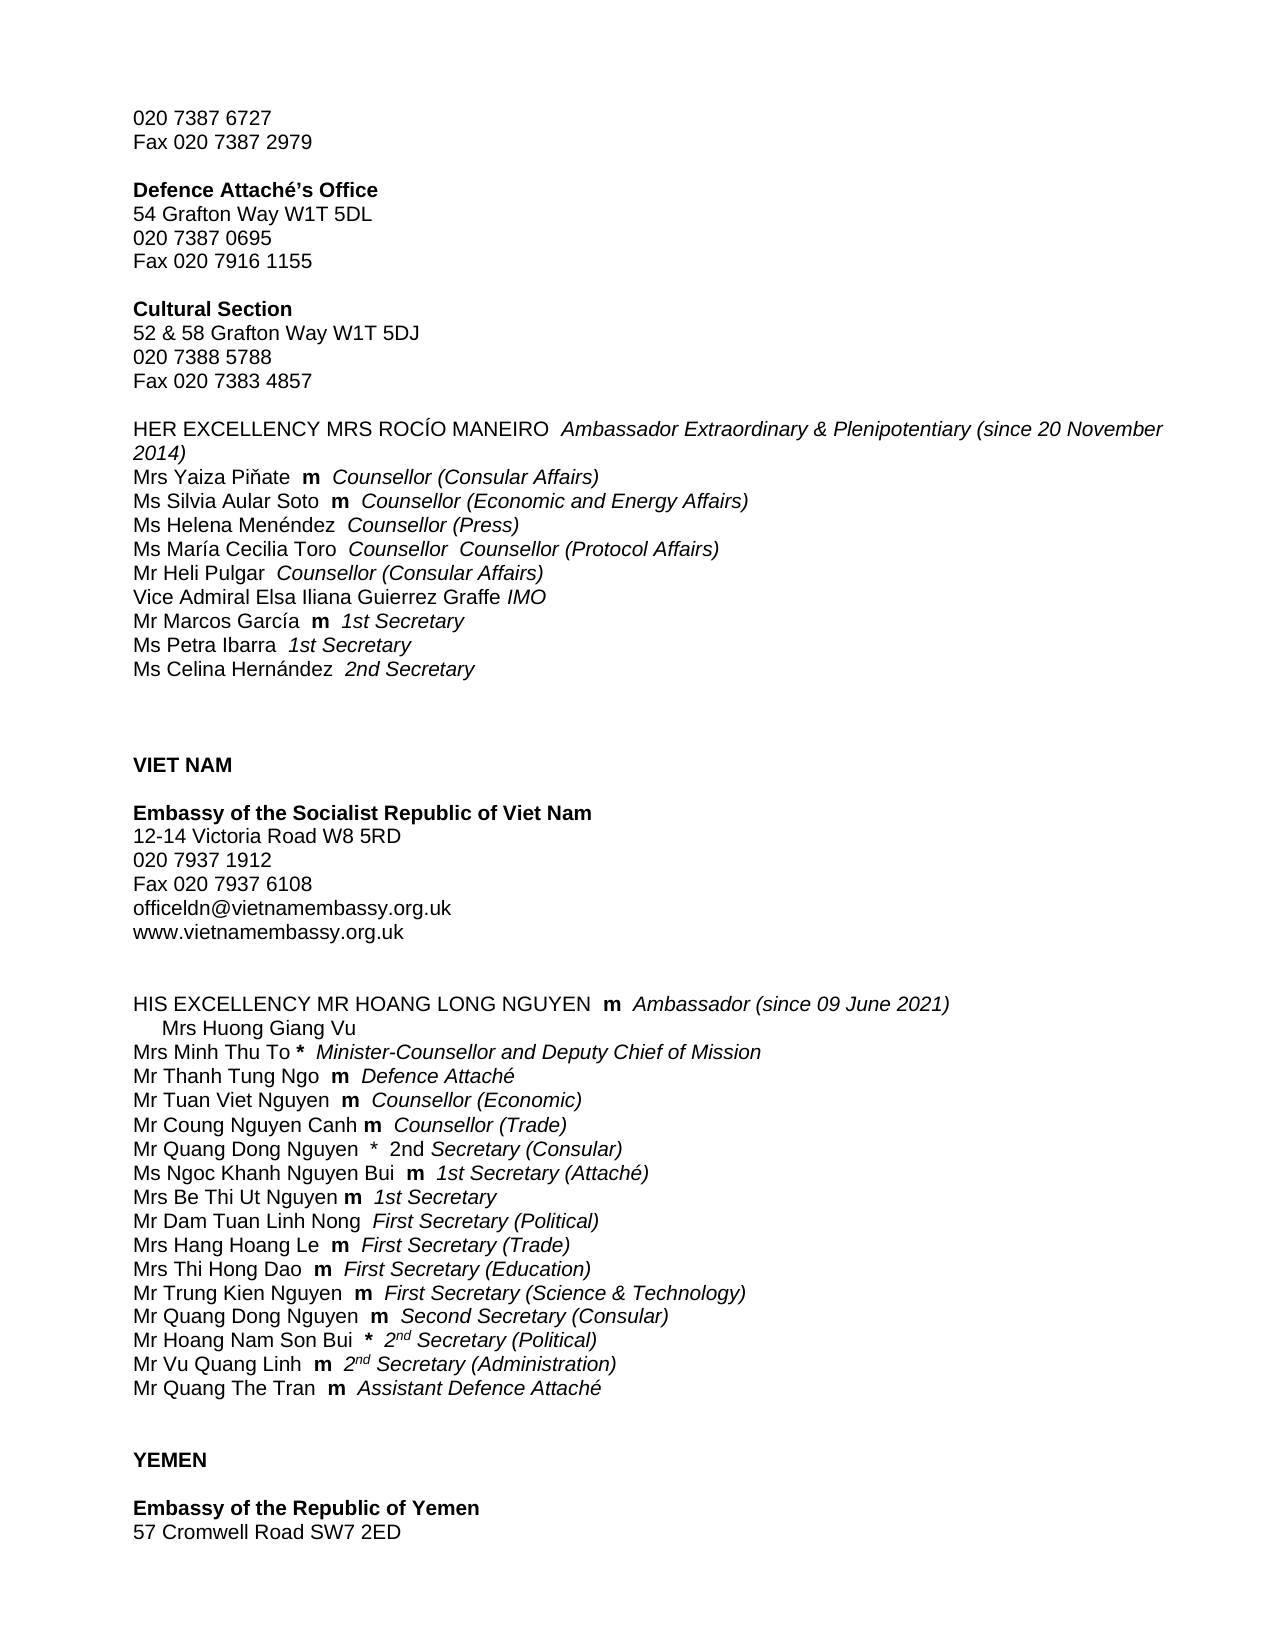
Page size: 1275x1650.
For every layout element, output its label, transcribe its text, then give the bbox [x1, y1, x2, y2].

text 020 7937 1912 [133, 848, 1181, 872]
text Mrs Hang Hoang Le m First Secretary (Trade) [133, 1232, 1181, 1256]
text Fax 020 7387 2979 [133, 129, 1181, 153]
text Embassy of the Republic of Yemen [133, 1496, 1181, 1520]
text Mr Hoang Nam Son Bui * 2nd Secretary (Political) [133, 1328, 1181, 1352]
text 020 7388 5788 [133, 345, 1181, 369]
text Cultural Section [133, 297, 1181, 321]
text Mrs Be Thi Ut Nguyen m 1st Secretary [133, 1184, 1181, 1208]
text 54 Grafton Way W1T 5DL [133, 201, 1181, 225]
text Mrs Huong Giang Vu [133, 1016, 1181, 1040]
text HER EXCELLENCY MRS ROCÍO MANEIRO Ambassador Extraordinary & Plenipotentiary (since 20 November 2014) [133, 417, 1181, 465]
text officeldn@vietnamembassy.org.uk [133, 896, 1181, 920]
text Ms Ngoc Khanh Nguyen Bui m 1st Secretary (Attaché) [133, 1161, 1181, 1184]
text Mr Tuan Viet Nguyen m Counsellor (Economic) [133, 1088, 1181, 1112]
text Mr Marcos García m 1st Secretary [133, 609, 1181, 633]
text Fax 020 7916 1155 [133, 249, 1181, 273]
text 57 Cromwell Road SW7 2ED [133, 1520, 1181, 1544]
text Fax 020 7383 4857 [133, 369, 1181, 393]
text YEMEN [133, 1448, 1181, 1472]
text Mr Quang Dong Nguyen * 2nd Secretary (Consular) [133, 1137, 1181, 1161]
text 020 7387 0695 [133, 225, 1181, 249]
text Embassy of the Socialist Republic of Viet Nam [133, 800, 1181, 824]
text VIET NAM [133, 752, 1181, 776]
text 12-14 Victoria Road W8 5RD [133, 824, 1181, 848]
text Defence Attaché’s Office [133, 177, 1181, 201]
text Mrs Thi Hong Dao m First Secretary (Education) [133, 1256, 1181, 1280]
text Mr Coung Nguyen Canh m Counsellor (Trade) [133, 1113, 1181, 1137]
text Ms Petra Ibarra 1st Secretary [133, 633, 1181, 657]
text www.vietnamembassy.org.uk [133, 920, 1181, 944]
text Ms Helena Menéndez Counsellor (Press) [133, 513, 1181, 537]
text Mr Heli Pulgar Counsellor (Consular Affairs) [133, 561, 1181, 585]
text Mr Quang Dong Nguyen m Second Secretary (Consular) [133, 1304, 1181, 1328]
text HIS EXCELLENCY MR HOANG LONG NGUYEN m Ambassador (since 09 June 2021) [133, 992, 1181, 1016]
text Mr Vu Quang Linh m 2nd Secretary (Administration) [133, 1352, 1181, 1376]
text Ms Silvia Aular Soto m Counsellor (Economic and Energy Affairs) [133, 489, 1181, 513]
text Ms María Cecilia Toro Counsellor Counsellor (Protocol Affairs) [133, 537, 1181, 561]
text Mr Thanh Tung Ngo m Defence Attaché [133, 1064, 1181, 1088]
text 52 & 58 Grafton Way W1T 5DJ [133, 321, 1181, 345]
text 020 7387 6727 [133, 106, 1181, 129]
text Mr Quang The Tran m Assistant Defence Attaché [133, 1376, 1181, 1400]
text Mr Dam Tuan Linh Nong First Secretary (Political) [133, 1208, 1181, 1232]
text Mr Trung Kien Nguyen m First Secretary (Science & Technology) [133, 1280, 1181, 1304]
text Vice Admiral Elsa Iliana Guierrez Graffe IMO [133, 585, 1181, 609]
text Ms Celina Hernández 2nd Secretary [133, 657, 1181, 681]
text Fax 020 7937 6108 [133, 872, 1181, 896]
text Mrs Minh Thu To * Minister-Counsellor and Deputy Chief of Mission [133, 1040, 1181, 1064]
text Mrs Yaiza Piňate m Counsellor (Consular Affairs) [133, 465, 1181, 489]
